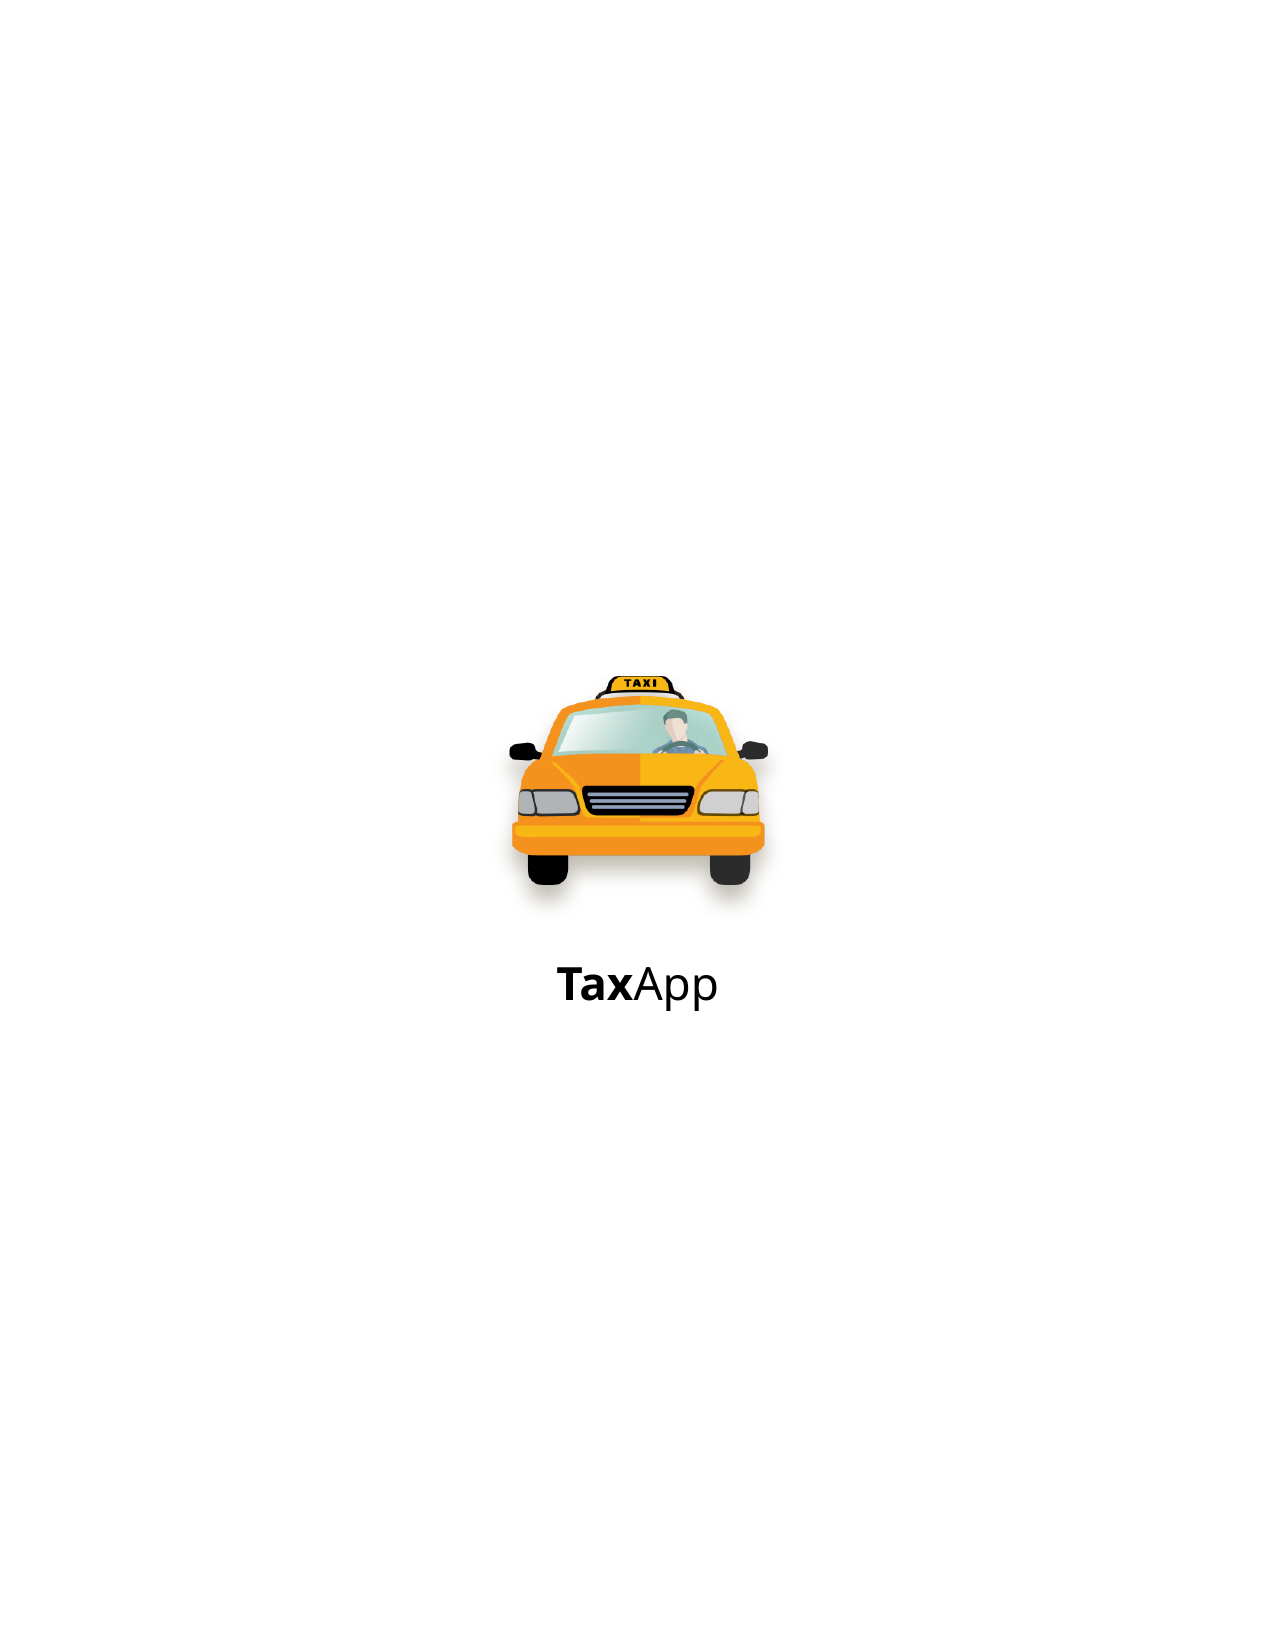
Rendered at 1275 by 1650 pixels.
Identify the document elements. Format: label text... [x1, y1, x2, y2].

text TaxApp [118, 952, 1157, 1014]
picture [490, 670, 787, 920]
